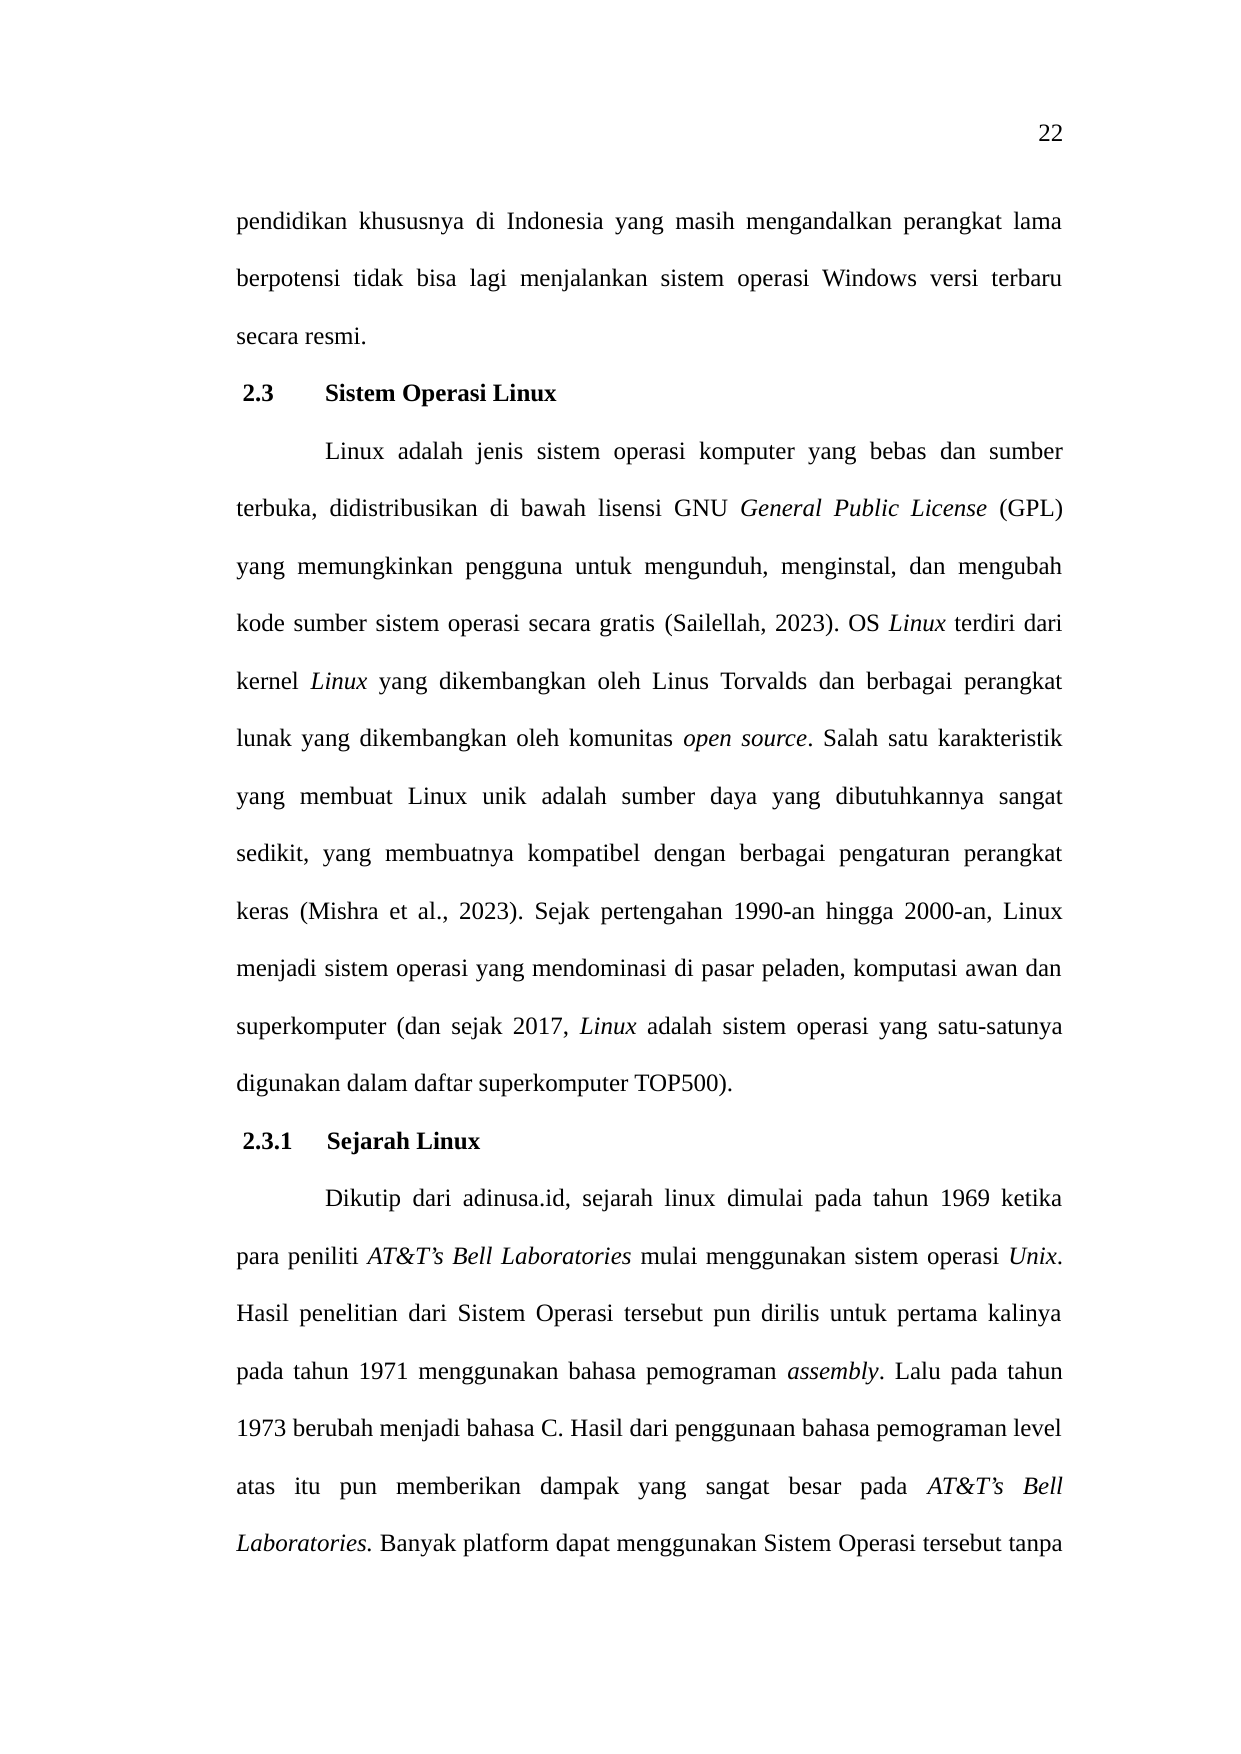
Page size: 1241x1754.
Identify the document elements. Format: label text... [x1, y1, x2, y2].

text Linux adalah jenis sistem operasi komputer yang bebas dan sumber terbuka, didistribusikan di bawah lisensi GNU General Public License (GPL) yang memungkinkan pengguna untuk mengunduh, menginstal, dan mengubah kode sumber sistem operasi secara gratis (Sailellah, 2023)⁠. OS Linux terdiri dari kernel Linux yang dikembangkan oleh Linus Torvalds dan berbagai perangkat lunak yang dikembangkan oleh komunitas open source. Salah satu karakteristik yang membuat Linux unik adalah sumber daya yang dibutuhkannya sangat sedikit, yang membuatnya kompatibel dengan berbagai pengaturan perangkat keras (Mishra et al., 2023)⁠. Sejak pertengahan 1990-an hingga 2000-an, Linux menjadi sistem operasi yang mendominasi di pasar peladen, komputasi awan dan superkomputer (dan sejak 2017, Linux adalah sistem operasi yang satu-satunya digunakan dalam daftar superkomputer TOP500). [236, 436, 1063, 1097]
text Dikutip dari adinusa.id, sejarah linux dimulai pada tahun 1969 ketika para peniliti AT&T’s Bell Laboratories mulai menggunakan sistem operasi Unix. Hasil penelitian dari Sistem Operasi tersebut pun dirilis untuk pertama kalinya pada tahun 1971 menggunakan bahasa pemograman assembly. Lalu pada tahun 1973 berubah menjadi bahasa C. Hasil dari penggunaan bahasa pemograman level atas itu pun memberikan dampak yang sangat besar pada AT&T’s Bell Laboratories. Banyak platform dapat menggunakan Sistem Operasi tersebut tanpa [236, 1183, 1063, 1557]
text pendidikan khususnya di Indonesia yang masih mengandalkan perangkat lama berpotensi tidak bisa lagi menjalankan sistem operasi Windows versi terbaru secara resmi. [236, 206, 1063, 350]
subtitle Sistem Operasi Linux [236, 378, 1063, 407]
subtitle Sejarah Linux [236, 1126, 1063, 1155]
